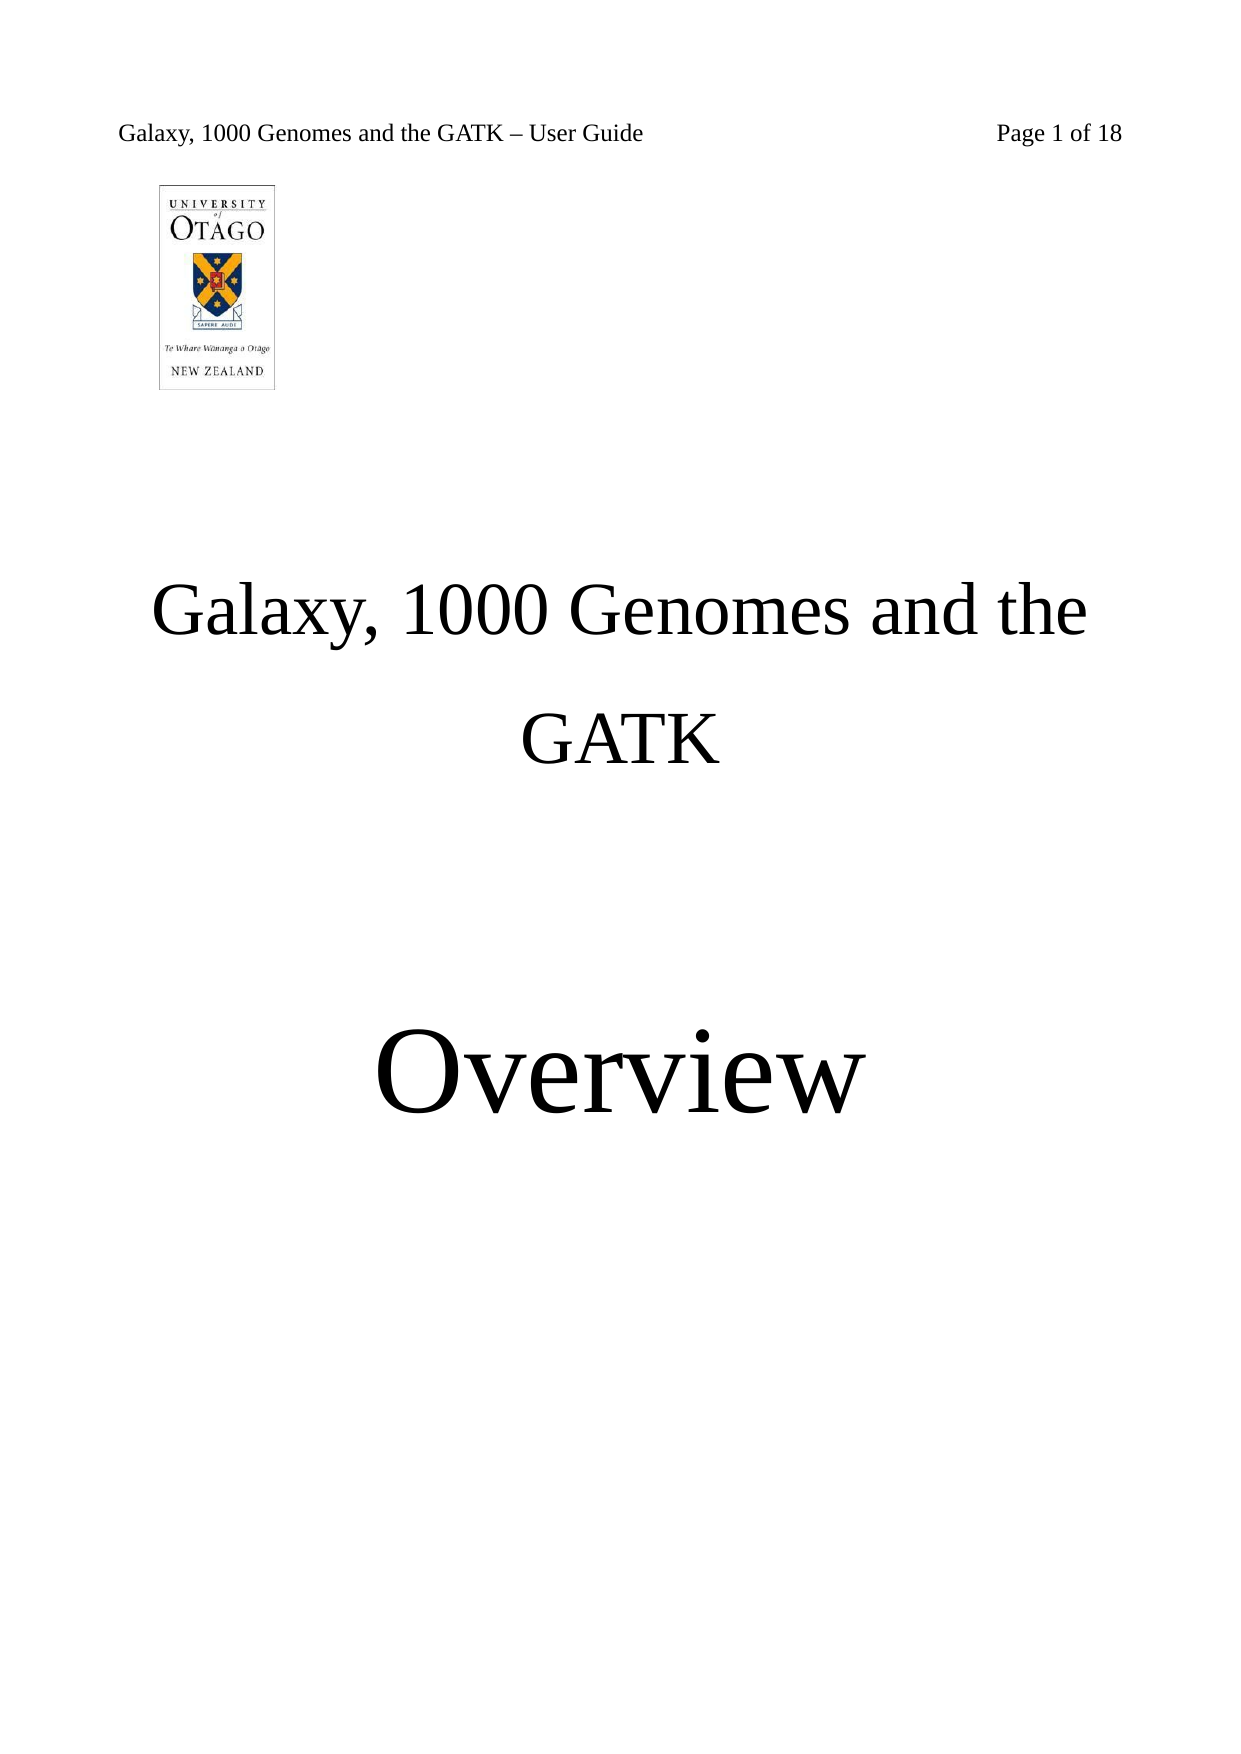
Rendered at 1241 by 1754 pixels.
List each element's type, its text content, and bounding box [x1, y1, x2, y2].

text Galaxy, 1000 Genomes and the GATK [118, 564, 1122, 780]
text Overview [118, 996, 1122, 1571]
picture [122, 185, 313, 390]
